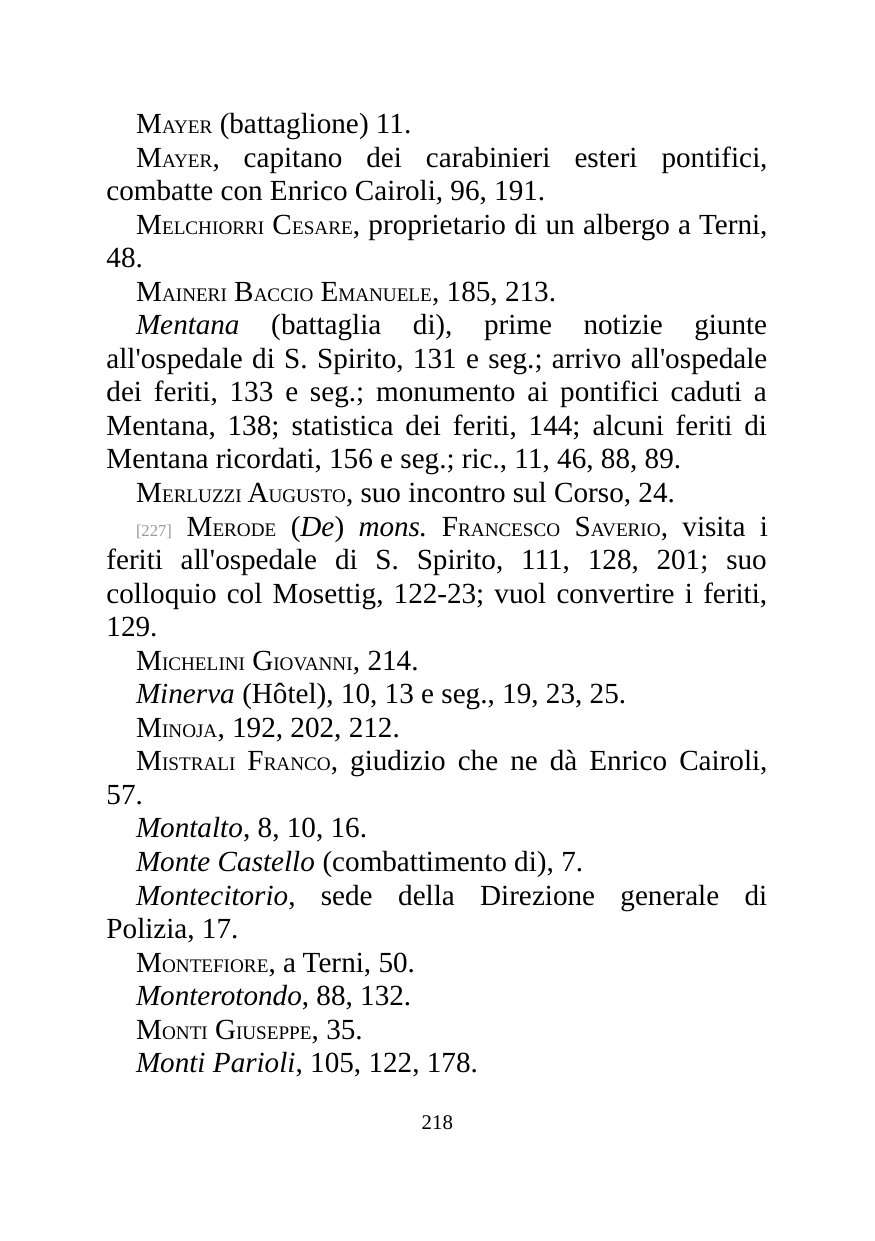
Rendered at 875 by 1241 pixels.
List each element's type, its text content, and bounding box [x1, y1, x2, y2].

text Mayer (battaglione) 11. [106, 106, 768, 140]
text Monte Castello (combattimento di), 7. [106, 844, 768, 878]
text Minerva (Hôtel), 10, 13 e seg., 19, 23, 25. [106, 676, 768, 710]
text Maineri Baccio Emanuele, 185, 213. [106, 274, 768, 307]
text [227] Merode (De) mons. Francesco Saverio, visita i feriti all'ospedale di S. Spirito, 111, 128, 201; suo colloquio col Mosettig, 122-23; vuol convertire i feriti, 129. [106, 509, 768, 643]
text Montecitorio, sede della Direzione generale di Polizia, 17. [106, 878, 768, 945]
text Mentana (battaglia di), prime notizie giunte all'ospedale di S. Spirito, 131 e seg.; arrivo all'ospedale dei feriti, 133 e seg.; monumento ai pontifici caduti a Mentana, 138; statistica dei feriti, 144; alcuni feriti di Mentana ricordati, 156 e seg.; ric., 11, 46, 88, 89. [106, 307, 768, 475]
text Montefiore, a Terni, 50. [106, 945, 768, 978]
text Monti Parioli, 105, 122, 178. [106, 1045, 768, 1079]
text Montalto, 8, 10, 16. [106, 811, 768, 844]
text Mistrali Franco, giudizio che ne dà Enrico Cairoli, 57. [106, 743, 768, 811]
text Monti Giuseppe, 35. [106, 1012, 768, 1045]
text Michelini Giovanni, 214. [106, 643, 768, 676]
text Monterotondo, 88, 132. [106, 978, 768, 1012]
text Melchiorri Cesare, proprietario di un albergo a Terni, 48. [106, 207, 768, 274]
text Minoja, 192, 202, 212. [106, 710, 768, 743]
text Merluzzi Augusto, suo incontro sul Corso, 24. [106, 475, 768, 509]
text Mayer, capitano dei carabinieri esteri pontifici, combatte con Enrico Cairoli, 96, 191. [106, 140, 768, 207]
